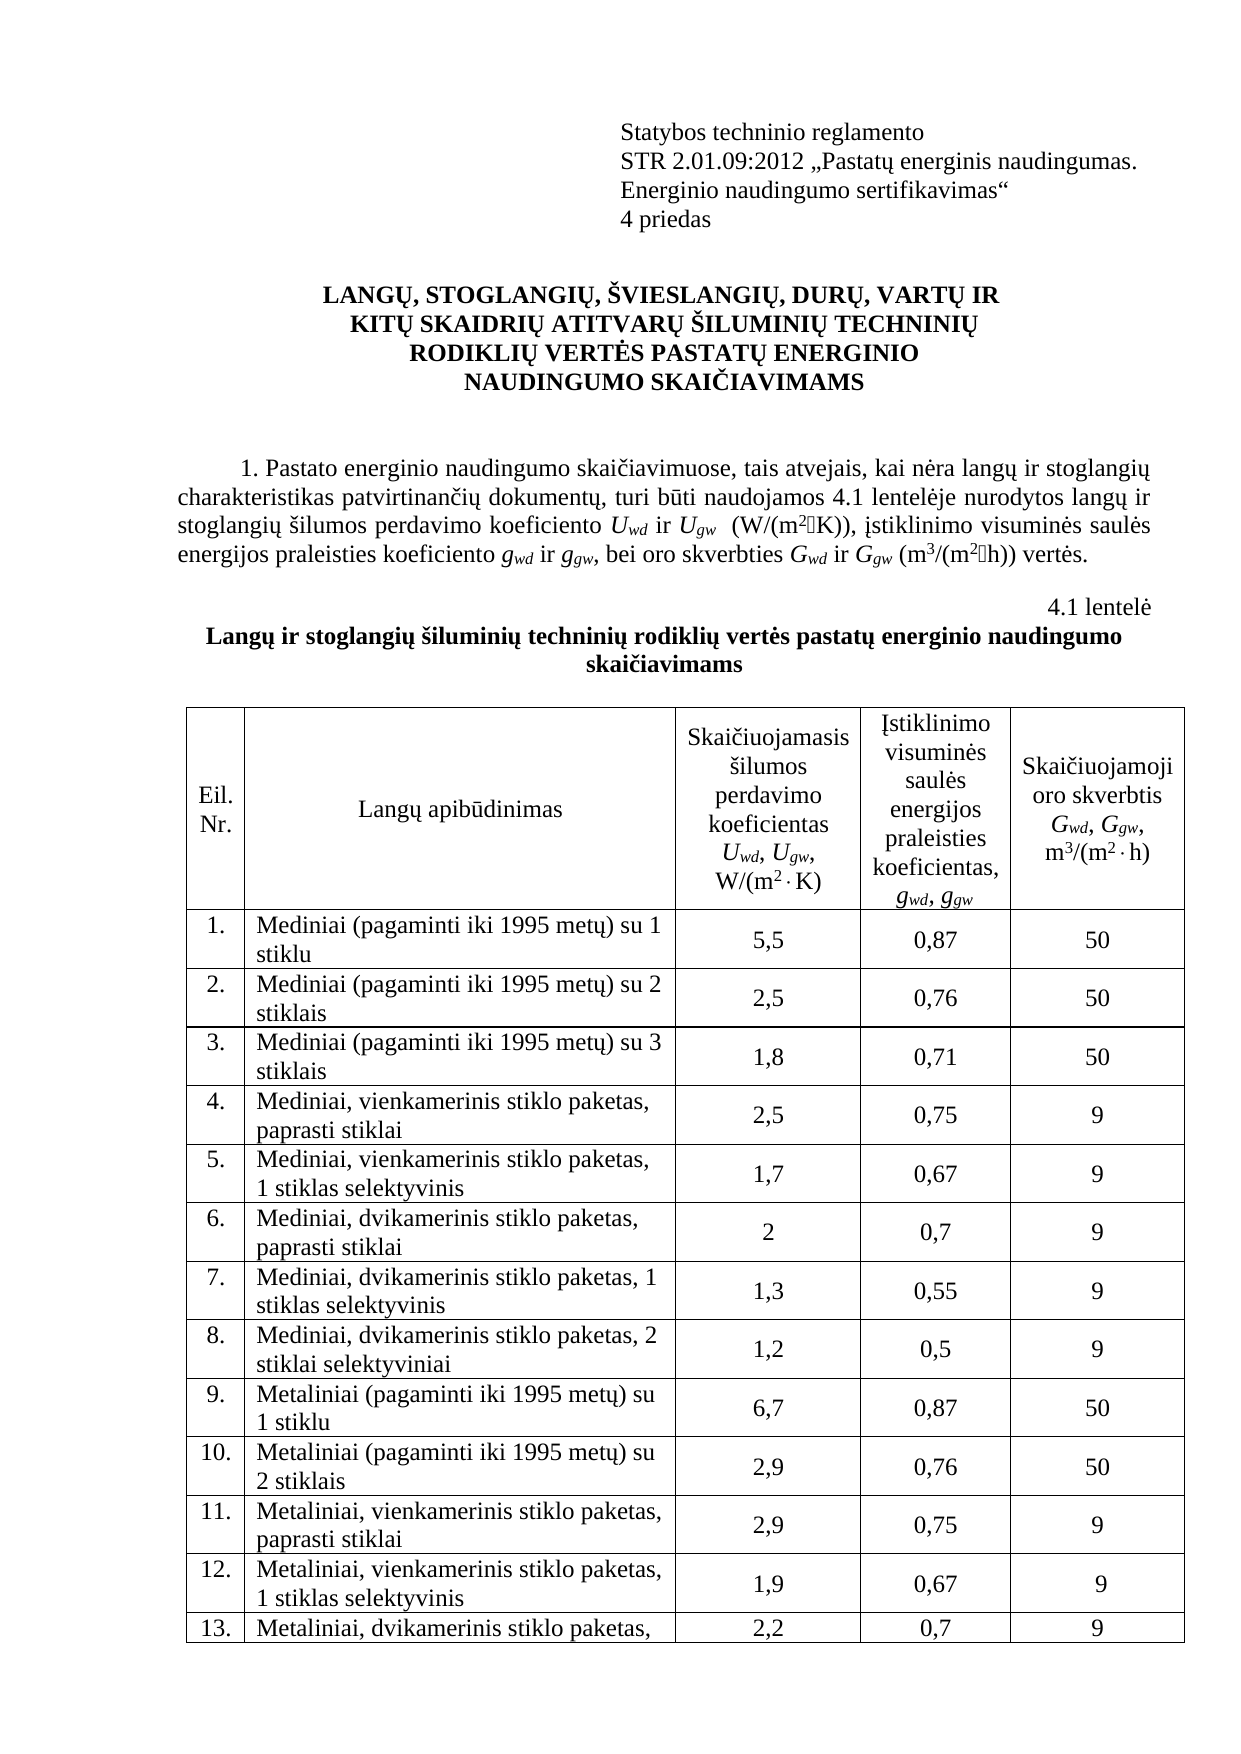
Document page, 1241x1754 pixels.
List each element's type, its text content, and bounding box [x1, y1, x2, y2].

table_cell 0,76 [861, 1437, 1010, 1495]
table_cell Mediniai (pagaminti iki 1995 metų) su 2 stiklais [245, 969, 675, 1026]
table_cell 2,5 [676, 1086, 860, 1143]
table_cell Mediniai, dvikamerinis stiklo paketas, 1 stiklas selektyvinis [245, 1262, 675, 1319]
table_cell 8. [187, 1320, 244, 1378]
table_cell 0,5 [861, 1320, 1010, 1378]
text STR 2.01.09:2012 „Pastatų energinis naudingumas. [177, 146, 1151, 175]
table_cell 7. [187, 1262, 244, 1319]
table_cell 9 [1011, 1613, 1184, 1642]
table_cell 13. [187, 1613, 244, 1642]
text Statybos techninio reglamento [177, 117, 1151, 146]
table_cell 1. [187, 910, 244, 968]
table_cell Metaliniai, vienkamerinis stiklo paketas, 1 stiklas selektyvinis [245, 1554, 675, 1612]
table_cell 9 [1011, 1145, 1184, 1202]
table_header Eil. Nr. [187, 708, 244, 909]
table_cell 1,7 [676, 1145, 860, 1202]
table_cell 0,55 [861, 1262, 1010, 1319]
text 4.1 lentelė [177, 592, 1151, 621]
table_cell Metaliniai, vienkamerinis stiklo paketas, paprasti stiklai [245, 1496, 675, 1553]
table_cell 50 [1011, 1379, 1184, 1436]
table_cell 1,9 [676, 1554, 860, 1612]
table_cell 0,87 [861, 1379, 1010, 1436]
table_cell 0,75 [861, 1496, 1010, 1553]
table_cell 0,67 [861, 1554, 1010, 1612]
table_cell Mediniai, vienkamerinis stiklo paketas, paprasti stiklai [245, 1086, 675, 1143]
table_header Skaičiuojamasis šilumos perdavimo koeficientas Uwd, Ugw, W/(m2K) [676, 708, 860, 909]
table_cell 4. [187, 1086, 244, 1143]
table_cell 0,67 [861, 1145, 1010, 1202]
text 4 priedas [177, 204, 1151, 232]
table_cell 9 [1011, 1320, 1184, 1378]
table_cell Mediniai, dvikamerinis stiklo paketas, 2 stiklai selektyviniai [245, 1320, 675, 1378]
table_cell 1,3 [676, 1262, 860, 1319]
table_header Skaičiuojamoji oro skverbtis Gwd, Ggw, m3/(m2h) [1011, 708, 1184, 909]
table_cell 1,2 [676, 1320, 860, 1378]
table_cell Metaliniai, dvikamerinis stiklo paketas, [245, 1613, 675, 1642]
table_cell Mediniai (pagaminti iki 1995 metų) su 3 stiklais [245, 1028, 675, 1085]
table_cell 50 [1011, 969, 1184, 1026]
table_cell Metaliniai (pagaminti iki 1995 metų) su 1 stiklu [245, 1379, 675, 1436]
table_cell 9 [1011, 1203, 1184, 1261]
table_cell Mediniai, dvikamerinis stiklo paketas, paprasti stiklai [245, 1203, 675, 1261]
table_cell 3. [187, 1028, 244, 1085]
table_header Įstiklinimo visuminės saulės energijos praleisties koeficientas, gwd, ggw [861, 708, 1010, 909]
table_cell 0,7 [861, 1613, 1010, 1642]
table_cell 50 [1011, 910, 1184, 968]
table_cell 9 [1011, 1262, 1184, 1319]
table_cell 9. [187, 1379, 244, 1436]
table_cell 5,5 [676, 910, 860, 968]
table_cell 0,76 [861, 969, 1010, 1026]
table_cell Mediniai (pagaminti iki 1995 metų) su 1 stiklu [245, 910, 675, 968]
table_cell 2,5 [676, 969, 860, 1026]
text 1. Pastato energinio naudingumo skaičiavimuose, tais atvejais, kai nėra langų ir stoglangių charakteristikas patvirtinančių dokumentų, turi būti naudojamos 4.1 lentelėje nurodytos langų ir stoglangių šilumos perdavimo koeficiento Uwd ir Ugw (W/(m2K)), įstiklinimo visuminės saulės energijos praleisties koeficiento gwd ir ggw, bei oro skverbties Gwd ir Ggw (m3/(m2h)) vertės. [177, 453, 1151, 568]
text Langų, stoglangių, švieslangių, durų, vartų ir kitų skaidrių atitvarų šiluminiŲ techninių rodiklių vertės pastatų energinio naudingumo skaičiavimams [177, 281, 1151, 396]
table_cell 2,9 [676, 1496, 860, 1553]
table_cell 12. [187, 1554, 244, 1612]
table_cell 11. [187, 1496, 244, 1553]
table_cell 2. [187, 969, 244, 1026]
table_cell 9 [1011, 1086, 1184, 1143]
table_cell 0,7 [861, 1203, 1010, 1261]
table_cell Metaliniai (pagaminti iki 1995 metų) su 2 stiklais [245, 1437, 675, 1495]
table_cell 9 [1011, 1496, 1184, 1553]
table_cell 0,75 [861, 1086, 1010, 1143]
table_cell 2,2 [676, 1613, 860, 1642]
table_cell 50 [1011, 1028, 1184, 1085]
table_header Langų apibūdinimas [245, 708, 675, 909]
table_cell Mediniai, vienkamerinis stiklo paketas, 1 stiklas selektyvinis [245, 1145, 675, 1202]
table_cell 5. [187, 1145, 244, 1202]
table_cell 10. [187, 1437, 244, 1495]
text Langų ir stoglangių šiluminių techninių rodiklių vertės pastatų energinio naudingumo skaičiavimams [177, 621, 1151, 678]
table_cell 9 [1011, 1554, 1184, 1612]
table_cell 2,9 [676, 1437, 860, 1495]
table_cell 6. [187, 1203, 244, 1261]
table_cell 0,71 [861, 1028, 1010, 1085]
table_cell 1,8 [676, 1028, 860, 1085]
text Energinio naudingumo sertifikavimas“ [177, 175, 1151, 204]
table_cell 0,87 [861, 910, 1010, 968]
table_cell 50 [1011, 1437, 1184, 1495]
table_cell 6,7 [676, 1379, 860, 1436]
table_cell 2 [676, 1203, 860, 1261]
